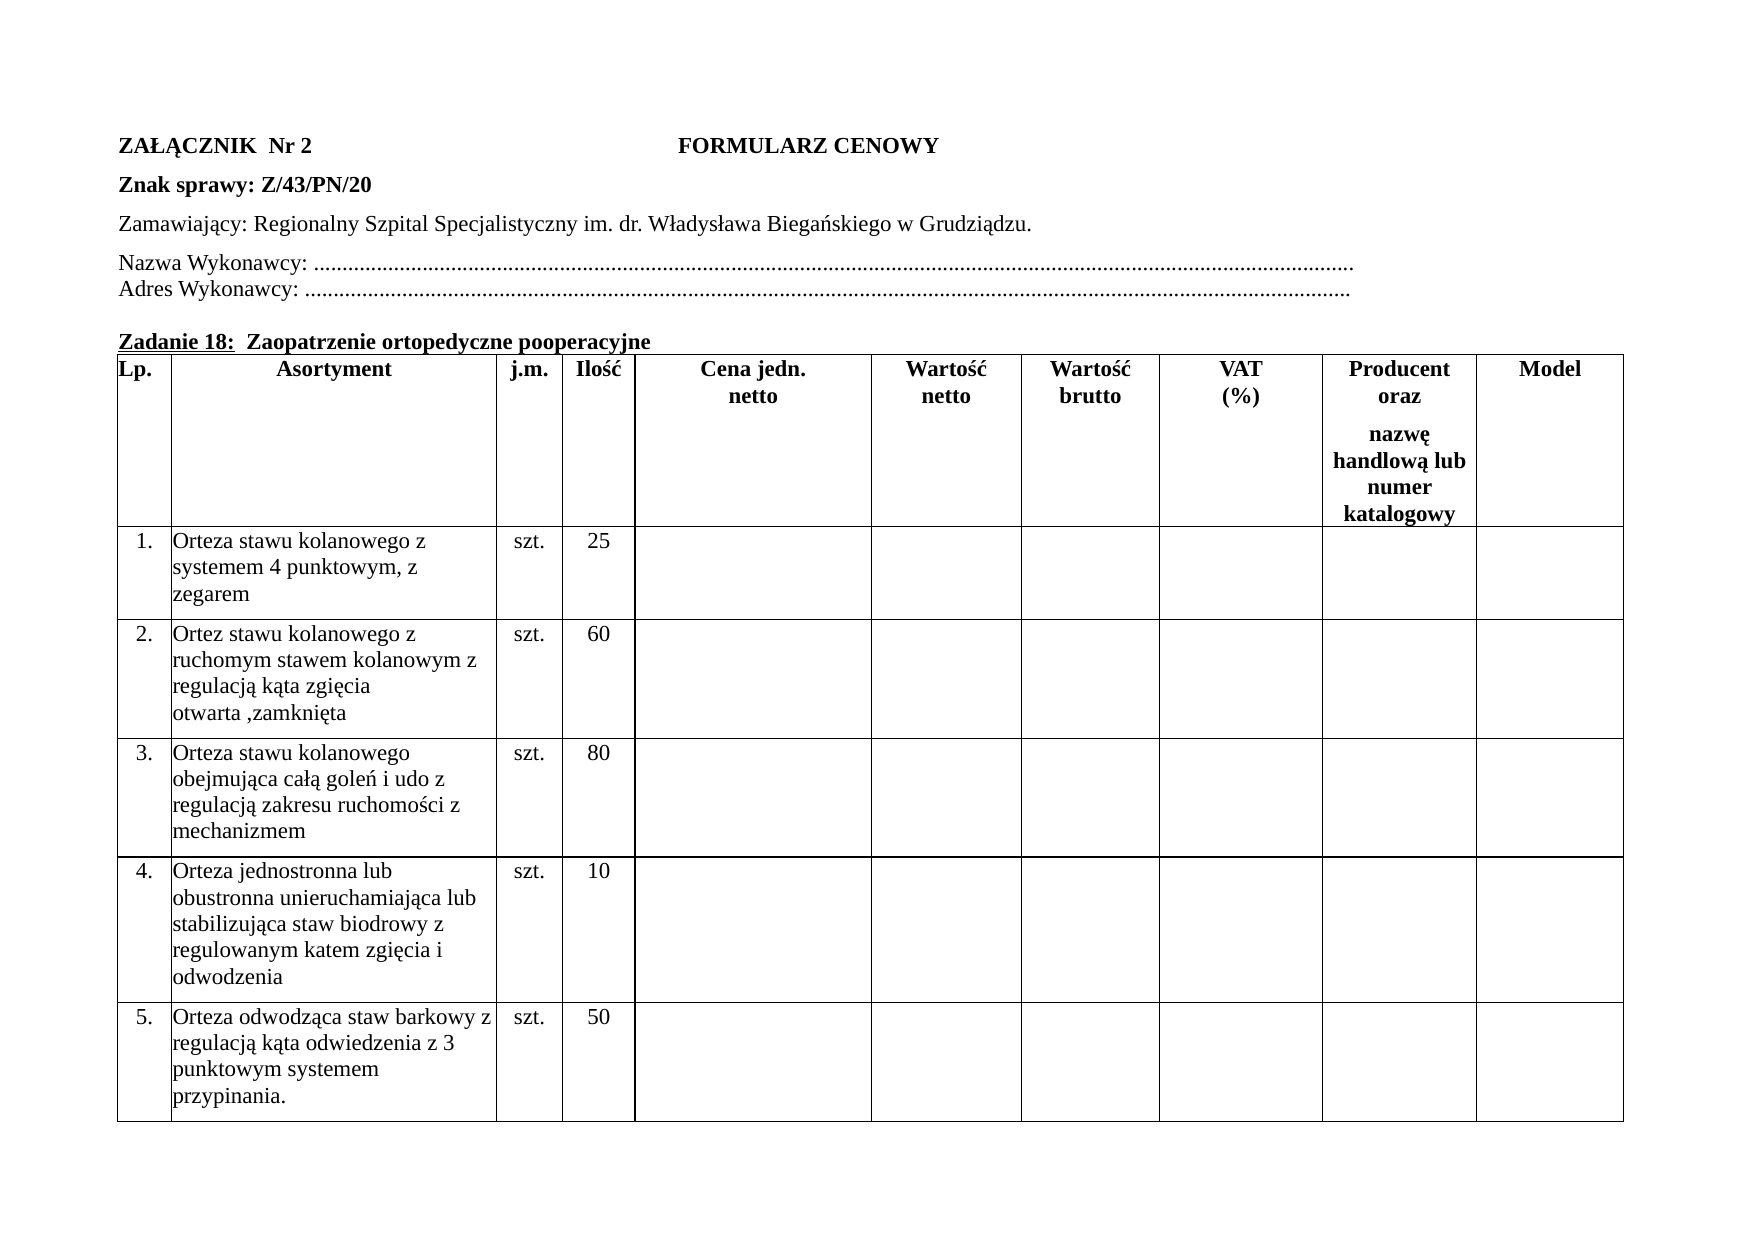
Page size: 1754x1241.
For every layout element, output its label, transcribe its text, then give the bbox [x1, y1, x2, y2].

text Znak sprawy: Z/43/PN/20 [118, 171, 1645, 197]
table_cell [636, 620, 871, 737]
table_cell [1323, 620, 1476, 737]
table_cell [1477, 739, 1623, 856]
table_cell Orteza stawu kolanowego z systemem 4 punktowym, z zegarem [172, 527, 496, 618]
table_cell szt. [497, 620, 562, 737]
table_cell [1160, 739, 1322, 856]
table_cell [1160, 620, 1322, 737]
table_cell [1160, 527, 1322, 618]
table_cell [1323, 1003, 1476, 1121]
table_header VAT (%) [1160, 355, 1322, 526]
table_cell 10 [563, 858, 634, 1002]
table_cell szt. [497, 1003, 562, 1121]
table_cell 25 [563, 527, 634, 618]
table_cell Ortez stawu kolanowego z ruchomym stawem kolanowym z regulacją kąta zgięcia otwarta ,zamknięta [172, 620, 496, 737]
table_header j.m. [497, 355, 562, 526]
table_header Ilość [563, 355, 634, 526]
table_cell [1022, 858, 1159, 1002]
table_cell 3. [118, 739, 171, 856]
table_cell [872, 1003, 1021, 1121]
table_header Lp. [118, 355, 171, 526]
table_cell [1160, 858, 1322, 1002]
table_cell [1323, 739, 1476, 856]
table_cell [636, 858, 871, 1002]
table_cell [636, 739, 871, 856]
table_header Asortyment [172, 355, 496, 526]
text ZAŁĄCZNIK Nr 2 FORMULARZ CENOWY [118, 132, 1645, 159]
table_cell 5. [118, 1003, 171, 1121]
table_header Model [1477, 355, 1623, 526]
table_header Producent oraz nazwę handlową lub numer katalogowy [1323, 355, 1476, 526]
table_cell Orteza stawu kolanowego obejmująca całą goleń i udo z regulacją zakresu ruchomości z mechanizmem [172, 739, 496, 856]
table_cell [872, 527, 1021, 618]
text Zadanie 18: Zaopatrzenie ortopedyczne pooperacyjne [118, 328, 1636, 354]
table_cell [872, 620, 1021, 737]
table_cell [1477, 527, 1623, 618]
table_cell szt. [497, 527, 562, 618]
table_header Cena jedn. netto [636, 355, 871, 526]
table_cell [872, 858, 1021, 1002]
table_cell 60 [563, 620, 634, 737]
table_header Wartość brutto [1022, 355, 1159, 526]
table_cell [636, 1003, 871, 1121]
table_cell [1022, 527, 1159, 618]
table_cell 4. [118, 858, 171, 1002]
table_cell [1022, 739, 1159, 856]
table_cell Orteza odwodząca staw barkowy z regulacją kąta odwiedzenia z 3 punktowym systemem przypinania. [172, 1003, 496, 1121]
text Zamawiający: Regionalny Szpital Specjalistyczny im. dr. Władysława Biegańskiego w Grudziądzu. [118, 210, 1645, 236]
table_header Wartość netto [872, 355, 1021, 526]
table_cell 50 [563, 1003, 634, 1121]
table_cell 1. [118, 527, 171, 618]
table_cell [1323, 858, 1476, 1002]
text Nazwa Wykonawcy: ...................................................................................................................................................................................... [118, 249, 1636, 275]
table_cell [1022, 1003, 1159, 1121]
table_cell szt. [497, 858, 562, 1002]
table_cell [1477, 1003, 1623, 1121]
table_cell szt. [497, 739, 562, 856]
table_cell 2. [118, 620, 171, 737]
table_cell [1160, 1003, 1322, 1121]
table_cell [1477, 620, 1623, 737]
table_cell Orteza jednostronna lub obustronna unieruchamiająca lub stabilizująca staw biodrowy z regulowanym katem zgięcia i odwodzenia [172, 858, 496, 1002]
table_cell [872, 739, 1021, 856]
table_cell [1022, 620, 1159, 737]
table_cell [636, 527, 871, 618]
table_cell 80 [563, 739, 634, 856]
table_cell [1323, 527, 1476, 618]
table_cell [1477, 858, 1623, 1002]
text Adres Wykonawcy: ....................................................................................................................................................................................... [118, 275, 1636, 302]
